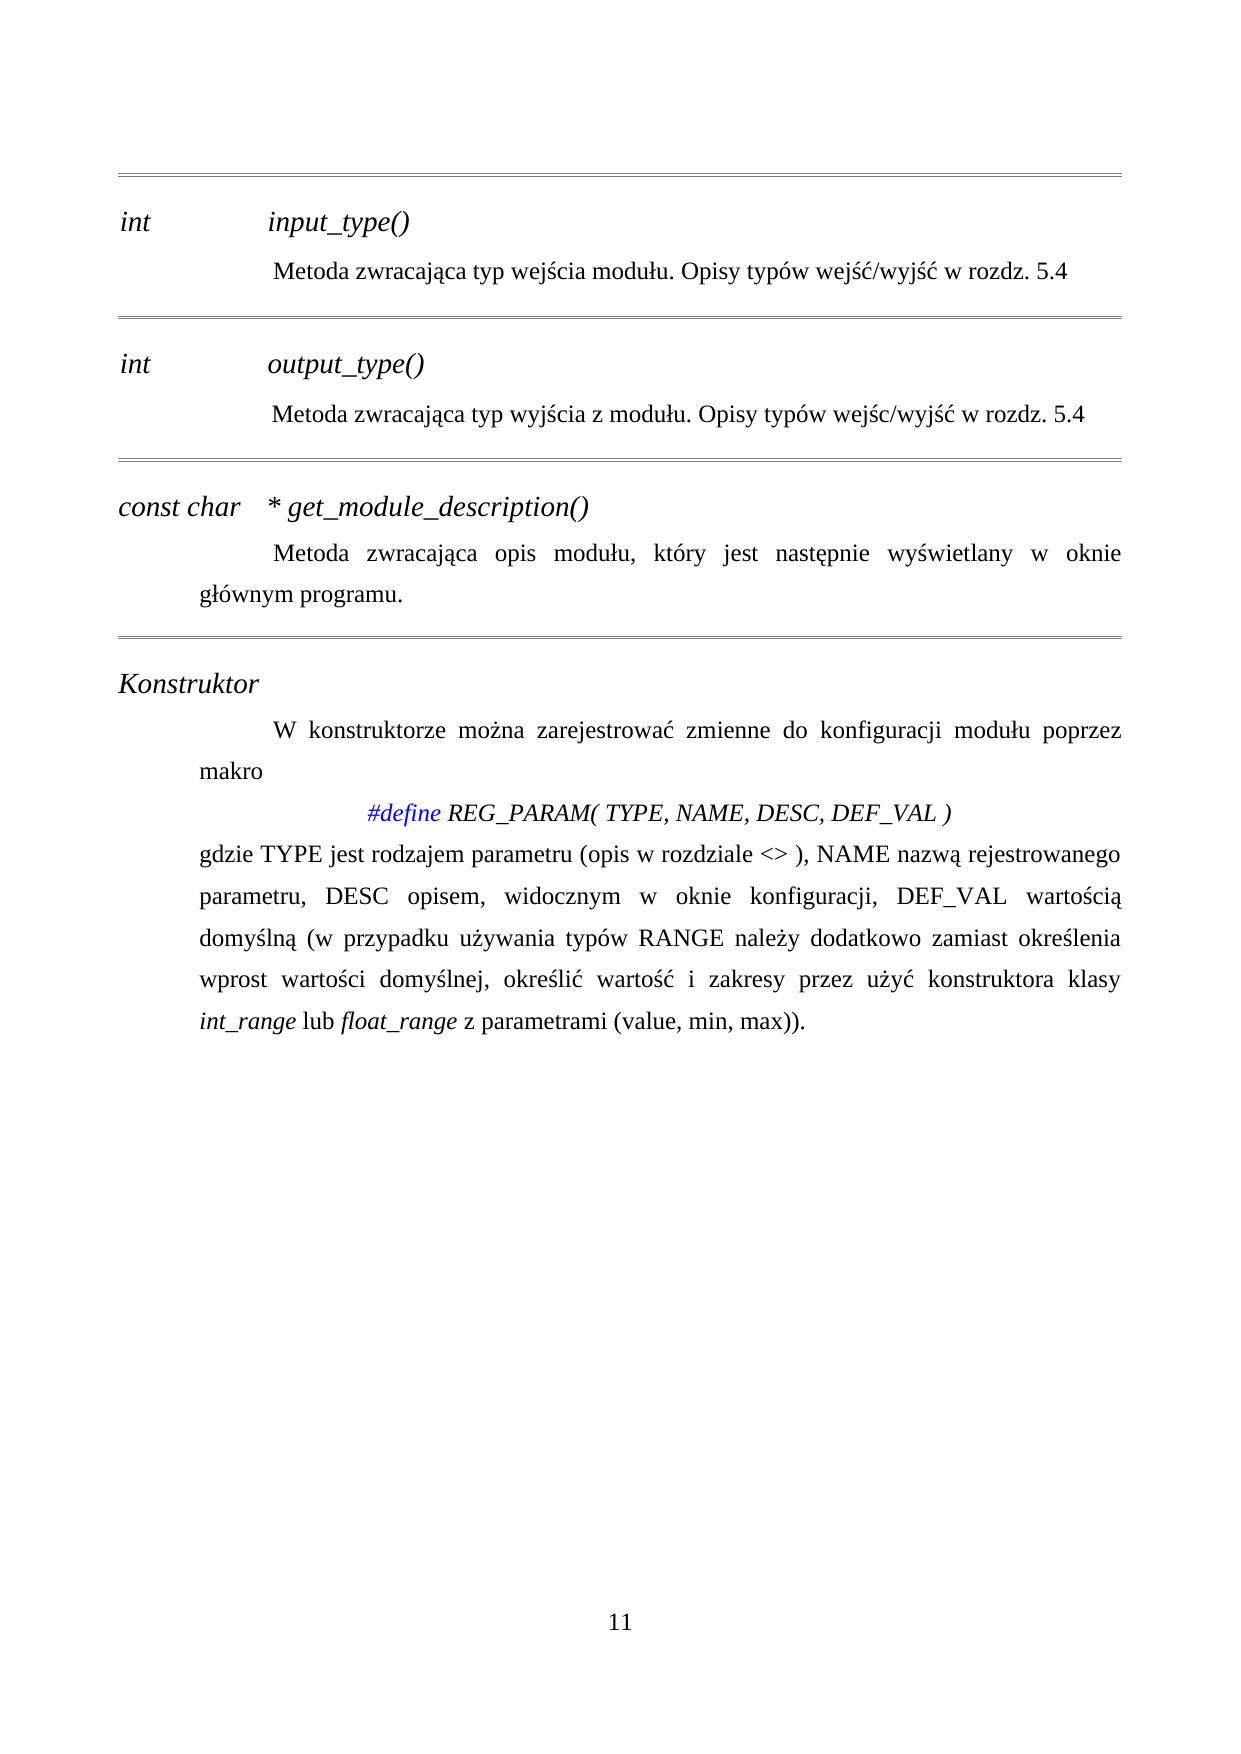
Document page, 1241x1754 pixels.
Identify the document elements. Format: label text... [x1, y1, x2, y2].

text W konstruktorze można zarejestrować zmienne do konfiguracji modułu poprzez makro [199, 716, 1122, 785]
text Metoda zwracająca opis modułu, który jest następnie wyświetlany w oknie głównym programu. [199, 539, 1122, 608]
text int input_type() [119, 205, 1122, 238]
text Metoda zwracająca typ wyjścia z modułu. Opisy typów wejśc/wyjść w rozdz. 5.4 [198, 396, 1122, 428]
text gdzie TYPE jest rodzajem parametru (opis w rozdziale <> ), NAME nazwą rejestrowanego parametru, DESC opisem, widocznym w oknie konfiguracji, DEF_VAL wartością domyślną (w przypadku używania typów RANGE należy dodatkowo zamiast określenia wprost wartości domyślnej, określić wartość i zakresy przez użyć konstruktora klasy int_range lub float_range z parametrami (value, min, max)). [199, 841, 1122, 1034]
text #define REG_PARAM( TYPE, NAME, DESC, DEF_VAL ) [199, 799, 1122, 827]
text Konstruktor [118, 667, 1122, 700]
text const char * get_module_description() [118, 490, 1122, 523]
text Metoda zwracająca typ wejścia modułu. Opisy typów wejść/wyjść w rozdz. 5.4 [199, 254, 1122, 286]
text int output_type() [119, 348, 1122, 380]
